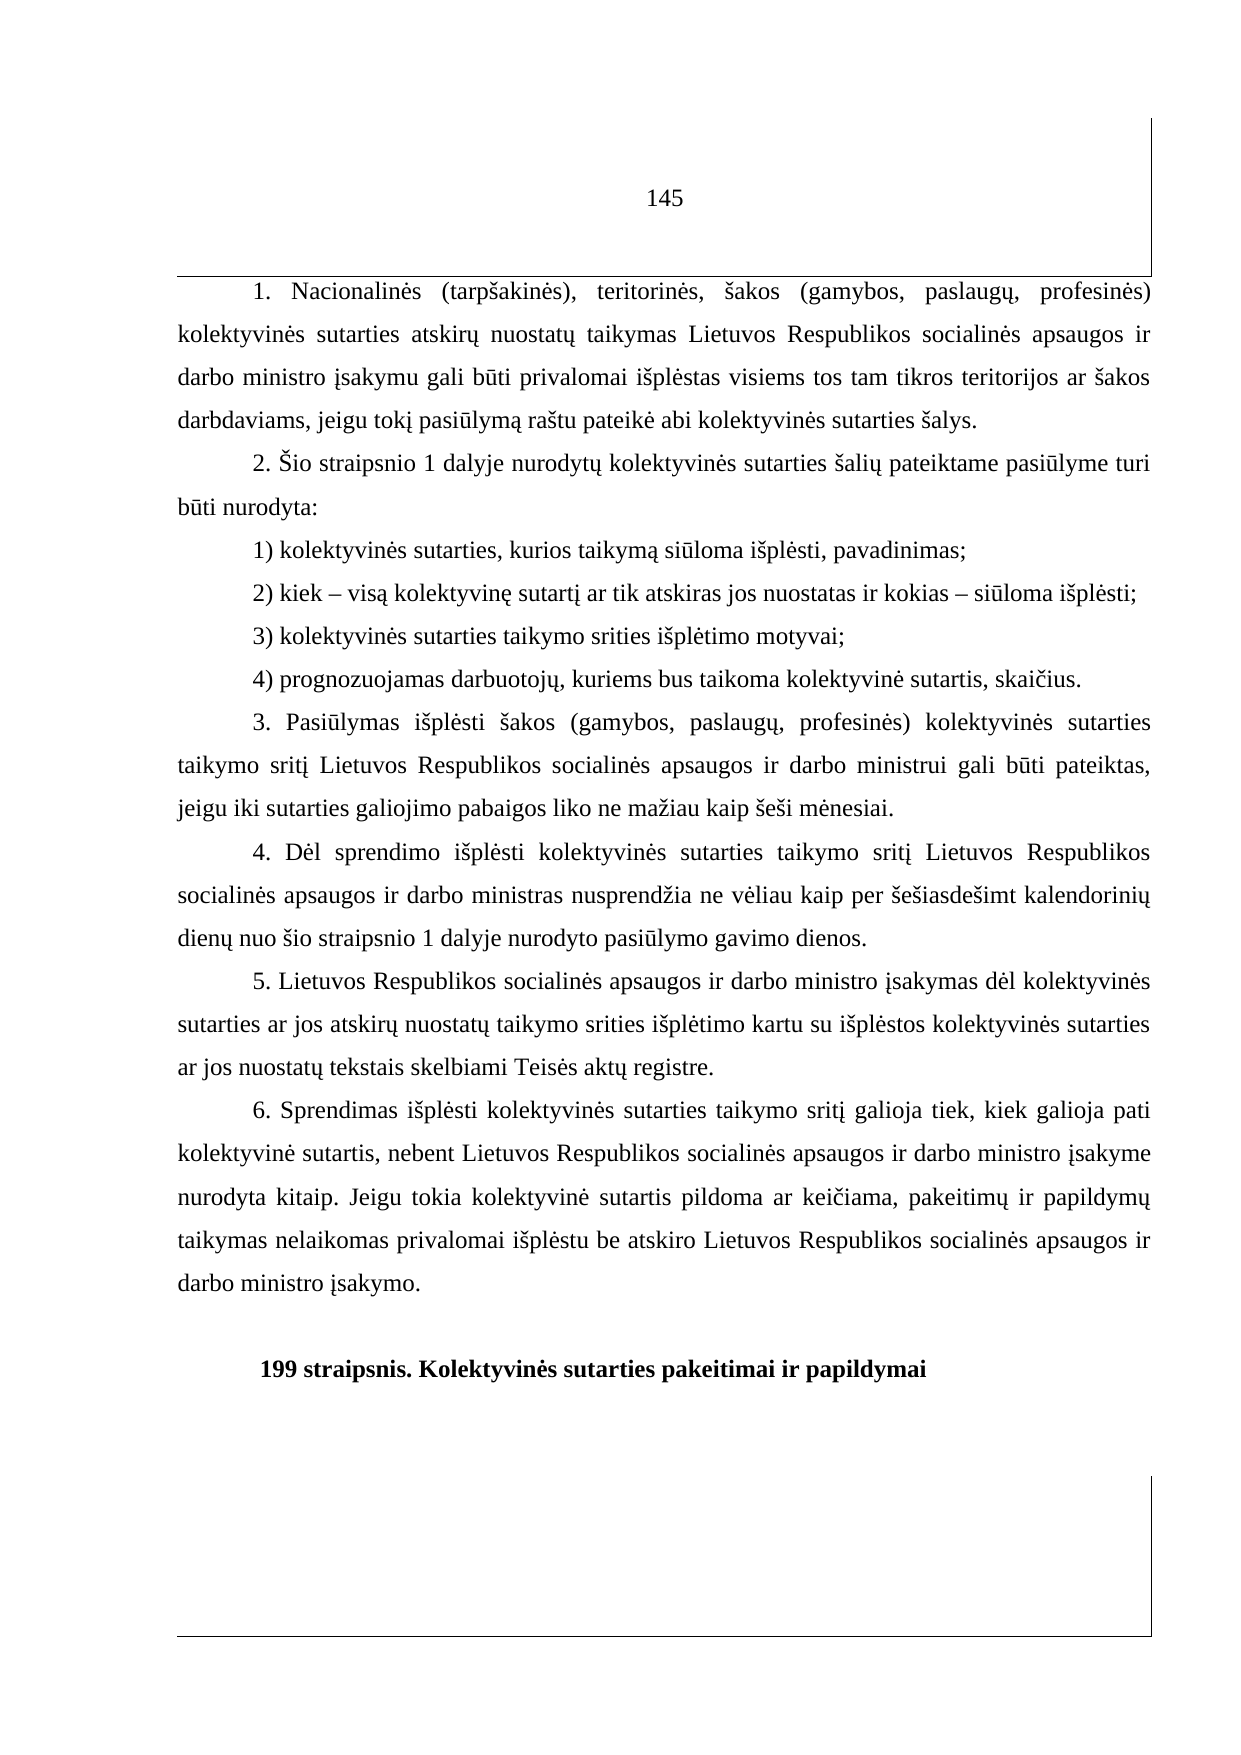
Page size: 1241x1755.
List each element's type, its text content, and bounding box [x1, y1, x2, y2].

text 4. Dėl sprendimo išplėsti kolektyvinės sutarties taikymo sritį Lietuvos Respublikos socialinės apsaugos ir darbo ministras nusprendžia ne vėliau kaip per šešiasdešimt kalendorinių dienų nuo šio straipsnio 1 dalyje nurodyto pasiūlymo gavimo dienos. [177, 837, 1152, 952]
text 1) kolektyvinės sutarties, kurios taikymą siūloma išplėsti, pavadinimas; [177, 535, 1152, 563]
text 3. Pasiūlymas išplėsti šakos (gamybos, paslaugų, profesinės) kolektyvinės sutarties taikymo sritį Lietuvos Respublikos socialinės apsaugos ir darbo ministrui gali būti pateiktas, jeigu iki sutarties galiojimo pabaigos liko ne mažiau kaip šeši mėnesiai. [177, 707, 1152, 822]
text 5. Lietuvos Respublikos socialinės apsaugos ir darbo ministro įsakymas dėl kolektyvinės sutarties ar jos atskirų nuostatų taikymo srities išplėtimo kartu su išplėstos kolektyvinės sutarties ar jos nuostatų tekstais skelbiami Teisės aktų registre. [177, 966, 1152, 1081]
text 2) kiek – visą kolektyvinę sutartį ar tik atskiras jos nuostatas ir kokias – siūloma išplėsti; [177, 578, 1152, 607]
text 6. Sprendimas išplėsti kolektyvinės sutarties taikymo sritį galioja tiek, kiek galioja pati kolektyvinė sutartis, nebent Lietuvos Respublikos socialinės apsaugos ir darbo ministro įsakyme nurodyta kitaip. Jeigu tokia kolektyvinė sutartis pildoma ar keičiama, pakeitimų ir papildymų taikymas nelaikomas privalomai išplėstu be atskiro Lietuvos Respublikos socialinės apsaugos ir darbo ministro įsakymo. [177, 1095, 1152, 1297]
text 3) kolektyvinės sutarties taikymo srities išplėtimo motyvai; [177, 621, 1152, 650]
text 4) prognozuojamas darbuotojų, kuriems bus taikoma kolektyvinė sutartis, skaičius. [177, 664, 1152, 693]
text 2. Šio straipsnio 1 dalyje nurodytų kolektyvinės sutarties šalių pateiktame pasiūlyme turi būti nurodyta: [177, 448, 1152, 520]
text 1. Nacionalinės (tarpšakinės), teritorinės, šakos (gamybos, paslaugų, profesinės) kolektyvinės sutarties atskirų nuostatų taikymas Lietuvos Respublikos socialinės apsaugos ir darbo ministro įsakymu gali būti privalomai išplėstas visiems tos tam tikros teritorijos ar šakos darbdaviams, jeigu tokį pasiūlymą raštu pateikė abi kolektyvinės sutarties šalys. [177, 276, 1152, 434]
subtitle 199 straipsnis. Kolektyvinės sutarties pakeitimai ir papildymai [177, 1354, 1152, 1383]
